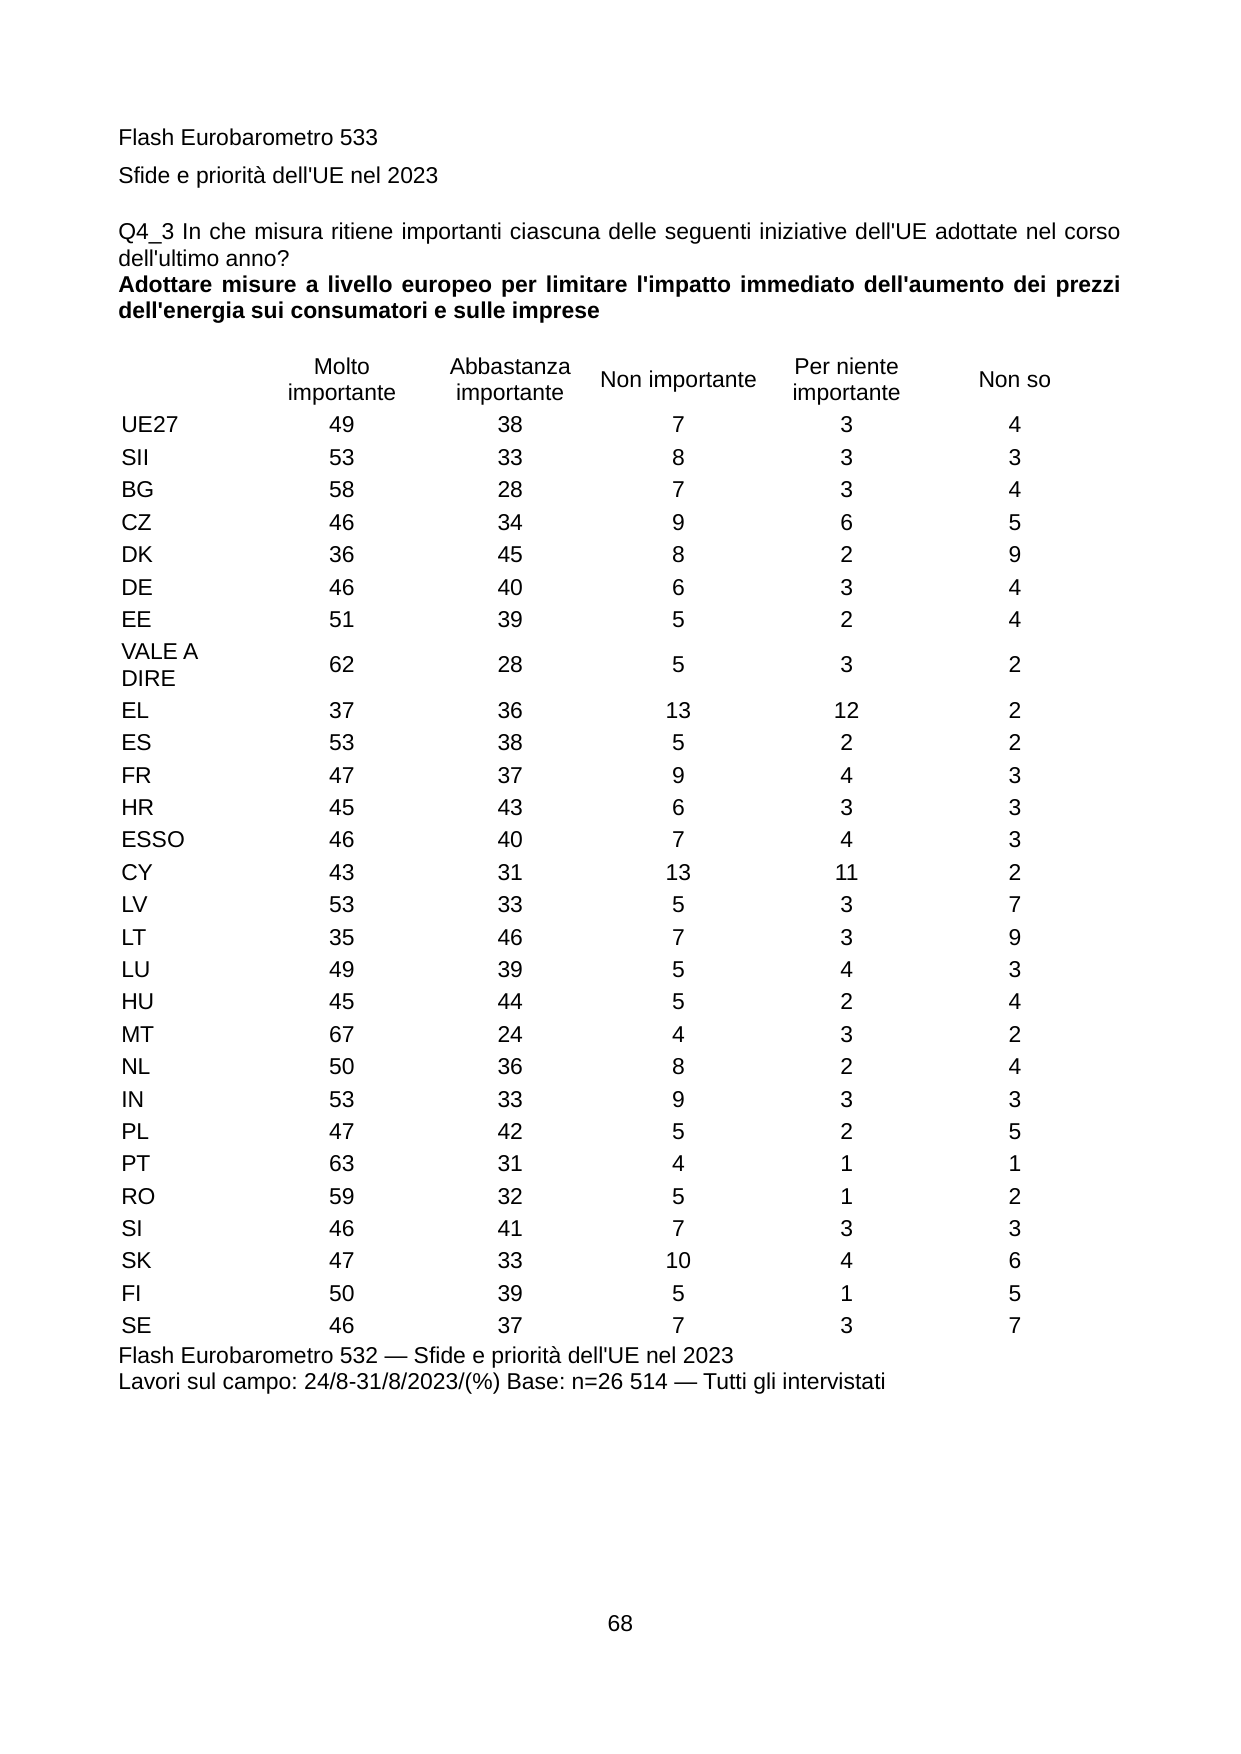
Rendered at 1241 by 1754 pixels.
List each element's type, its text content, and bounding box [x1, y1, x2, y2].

table_cell CY [118, 856, 258, 888]
table_cell 2 [931, 635, 1099, 694]
table_cell SI [118, 1212, 258, 1244]
table_cell 38 [426, 409, 594, 441]
table_cell 13 [594, 694, 762, 726]
table_cell EL [118, 694, 258, 726]
table_cell 46 [258, 506, 426, 538]
table_cell 5 [594, 985, 762, 1018]
table_cell 49 [258, 409, 426, 441]
table_cell 5 [594, 1277, 762, 1309]
table_cell FR [118, 759, 258, 791]
table_cell 42 [426, 1115, 594, 1147]
table_cell 1 [931, 1147, 1099, 1180]
table_cell 3 [931, 823, 1099, 856]
table_cell 4 [931, 473, 1099, 506]
table_cell 2 [762, 726, 931, 758]
table_cell 53 [258, 888, 426, 921]
table_cell 2 [762, 603, 931, 635]
table_cell 47 [258, 1115, 426, 1147]
table_cell 1 [762, 1147, 931, 1180]
table_cell 5 [594, 888, 762, 921]
table_cell 9 [931, 921, 1099, 953]
table_cell 4 [594, 1147, 762, 1180]
table_cell 4 [931, 409, 1099, 441]
table_cell 24 [426, 1018, 594, 1050]
table_cell 6 [931, 1245, 1099, 1277]
table_cell 6 [762, 506, 931, 538]
table_cell 3 [762, 1083, 931, 1115]
table_cell 7 [931, 888, 1099, 921]
table_cell 31 [426, 1147, 594, 1180]
table_cell 5 [594, 1115, 762, 1147]
table_cell 3 [762, 1309, 931, 1342]
table_cell 1 [762, 1277, 931, 1309]
table_cell 3 [762, 921, 931, 953]
table_header Molto importante [258, 350, 426, 408]
table_cell 3 [762, 473, 931, 506]
table_cell 47 [258, 759, 426, 791]
table_cell 43 [426, 791, 594, 823]
table_cell 3 [762, 1212, 931, 1244]
table_cell 11 [762, 856, 931, 888]
table_cell 3 [762, 441, 931, 473]
table_cell 13 [594, 856, 762, 888]
table_cell PT [118, 1147, 258, 1180]
table_cell 37 [426, 759, 594, 791]
table_cell 2 [762, 1115, 931, 1147]
table_cell 46 [426, 921, 594, 953]
table_cell 2 [762, 538, 931, 570]
text Adottare misure a livello europeo per limitare l'impatto immediato dell'aumento dei prezzi dell'energia sui consumatori e sulle imprese [118, 271, 1122, 323]
table_cell 3 [762, 409, 931, 441]
table_cell 36 [258, 538, 426, 570]
table_cell 4 [762, 759, 931, 791]
table_cell 46 [258, 570, 426, 603]
table_cell 5 [931, 1277, 1099, 1309]
table_cell 7 [594, 823, 762, 856]
table_cell HU [118, 985, 258, 1018]
table_header Non importante [594, 350, 762, 408]
table_cell 50 [258, 1277, 426, 1309]
text Flash Eurobarometro 532 — Sfide e priorità dell'UE nel 2023 [118, 1342, 1122, 1368]
table_cell 43 [258, 856, 426, 888]
table_cell 3 [931, 759, 1099, 791]
table_cell MT [118, 1018, 258, 1050]
table_cell 3 [931, 1083, 1099, 1115]
text Lavori sul campo: 24/8-31/8/2023/(%) Base: n=26 514 — Tutti gli intervistati [118, 1368, 1122, 1394]
table_cell 41 [426, 1212, 594, 1244]
table_cell FI [118, 1277, 258, 1309]
table_cell SII [118, 441, 258, 473]
table_cell 35 [258, 921, 426, 953]
table_header [118, 350, 258, 408]
table_cell 51 [258, 603, 426, 635]
table_cell 9 [594, 759, 762, 791]
table_cell BG [118, 473, 258, 506]
table_cell 5 [931, 1115, 1099, 1147]
table_cell 36 [426, 1050, 594, 1082]
table_cell 9 [594, 1083, 762, 1115]
table_cell 5 [594, 953, 762, 985]
table_cell HR [118, 791, 258, 823]
table_cell 37 [426, 1309, 594, 1342]
table_cell 37 [258, 694, 426, 726]
table_cell 2 [931, 1018, 1099, 1050]
table_cell 7 [594, 921, 762, 953]
table_cell 58 [258, 473, 426, 506]
table_cell 2 [762, 1050, 931, 1082]
table_cell LV [118, 888, 258, 921]
table_cell 3 [762, 635, 931, 694]
table_cell 46 [258, 1309, 426, 1342]
table_cell 33 [426, 1083, 594, 1115]
table_cell NL [118, 1050, 258, 1082]
table_cell UE27 [118, 409, 258, 441]
table_cell 2 [931, 694, 1099, 726]
table_cell 7 [594, 1212, 762, 1244]
table_cell 28 [426, 473, 594, 506]
table_cell DE [118, 570, 258, 603]
table_cell 7 [594, 473, 762, 506]
table_cell 7 [594, 409, 762, 441]
table_cell 4 [931, 570, 1099, 603]
table_cell 3 [931, 1212, 1099, 1244]
table_cell 7 [931, 1309, 1099, 1342]
table_cell RO [118, 1180, 258, 1212]
table_cell IN [118, 1083, 258, 1115]
text Q4_3 In che misura ritiene importanti ciascuna delle seguenti iniziative dell'UE adottate nel corso dell'ultimo anno? [118, 218, 1122, 271]
table_cell 49 [258, 953, 426, 985]
table_cell 44 [426, 985, 594, 1018]
table_cell 34 [426, 506, 594, 538]
table_cell 2 [762, 985, 931, 1018]
table_cell 4 [931, 985, 1099, 1018]
table_cell 32 [426, 1180, 594, 1212]
table_cell 3 [762, 1018, 931, 1050]
table_cell PL [118, 1115, 258, 1147]
table_cell 3 [762, 570, 931, 603]
table_cell 67 [258, 1018, 426, 1050]
table_cell 39 [426, 953, 594, 985]
table_cell 8 [594, 441, 762, 473]
table_cell 5 [594, 1180, 762, 1212]
table_cell 39 [426, 603, 594, 635]
table_cell 5 [594, 635, 762, 694]
table_cell 47 [258, 1245, 426, 1277]
table_cell 3 [762, 888, 931, 921]
table_cell 6 [594, 570, 762, 603]
table_cell 5 [931, 506, 1099, 538]
table_cell LU [118, 953, 258, 985]
table_cell 4 [931, 603, 1099, 635]
table_cell 45 [258, 985, 426, 1018]
table_cell 4 [594, 1018, 762, 1050]
table_header Abbastanza importante [426, 350, 594, 408]
table_cell 53 [258, 726, 426, 758]
table_cell 10 [594, 1245, 762, 1277]
table_cell 31 [426, 856, 594, 888]
table_cell 40 [426, 570, 594, 603]
table_cell 62 [258, 635, 426, 694]
table_header Per niente importante [762, 350, 931, 408]
table_cell 3 [931, 441, 1099, 473]
table_cell 12 [762, 694, 931, 726]
table_cell 36 [426, 694, 594, 726]
table_cell 2 [931, 1180, 1099, 1212]
table_cell 46 [258, 823, 426, 856]
table_cell 38 [426, 726, 594, 758]
table_cell DK [118, 538, 258, 570]
table_cell 45 [258, 791, 426, 823]
table_cell 7 [594, 1309, 762, 1342]
table_cell 8 [594, 538, 762, 570]
table_cell 1 [762, 1180, 931, 1212]
table_cell 9 [931, 538, 1099, 570]
table_cell 53 [258, 1083, 426, 1115]
table_cell 2 [931, 856, 1099, 888]
table_cell 6 [594, 791, 762, 823]
table_cell 63 [258, 1147, 426, 1180]
table_cell 5 [594, 603, 762, 635]
table_cell 3 [762, 791, 931, 823]
table_cell 5 [594, 726, 762, 758]
table_cell 4 [762, 823, 931, 856]
table_cell 2 [931, 726, 1099, 758]
table_cell SK [118, 1245, 258, 1277]
table_cell 40 [426, 823, 594, 856]
table_cell 28 [426, 635, 594, 694]
table_cell ES [118, 726, 258, 758]
table_cell 4 [762, 1245, 931, 1277]
table_cell 53 [258, 441, 426, 473]
table_cell SE [118, 1309, 258, 1342]
table_cell 33 [426, 1245, 594, 1277]
table_cell 9 [594, 506, 762, 538]
table_cell 8 [594, 1050, 762, 1082]
table_cell 33 [426, 441, 594, 473]
table_cell 3 [931, 791, 1099, 823]
table_cell ESSO [118, 823, 258, 856]
table_cell 33 [426, 888, 594, 921]
table_cell VALE A DIRE [118, 635, 258, 694]
table_cell CZ [118, 506, 258, 538]
table_cell 39 [426, 1277, 594, 1309]
table_cell 45 [426, 538, 594, 570]
table_cell 46 [258, 1212, 426, 1244]
table_header Non so [931, 350, 1099, 408]
table_cell 59 [258, 1180, 426, 1212]
table_cell 3 [931, 953, 1099, 985]
table_cell 50 [258, 1050, 426, 1082]
table_cell EE [118, 603, 258, 635]
table_cell 4 [762, 953, 931, 985]
table_cell LT [118, 921, 258, 953]
table_cell 4 [931, 1050, 1099, 1082]
